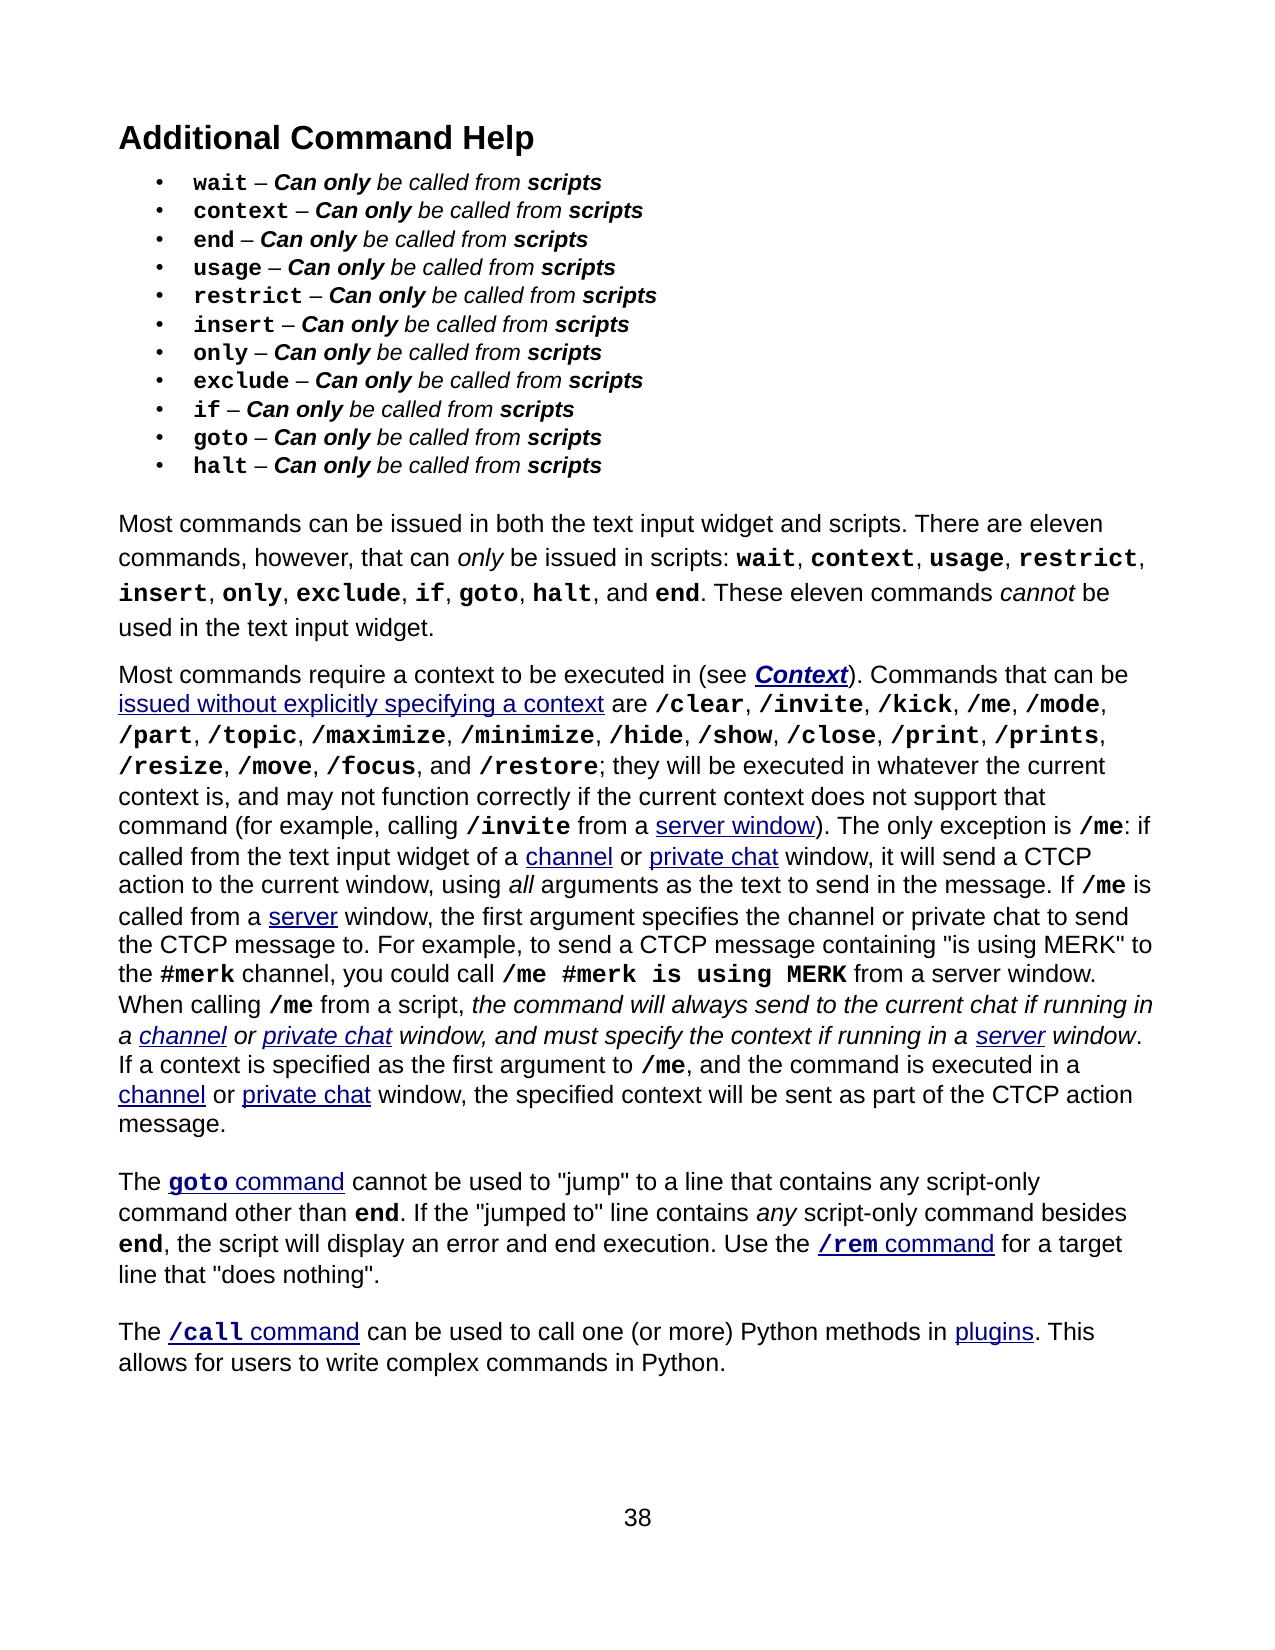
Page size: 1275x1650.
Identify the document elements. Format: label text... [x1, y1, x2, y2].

list only – Can only be called from scripts [156, 339, 1157, 367]
subtitle Additional Command Help [118, 118, 1157, 157]
list usage – Can only be called from scripts [156, 254, 1157, 282]
list end – Can only be called from scripts [156, 226, 1157, 254]
list context – Can only be called from scripts [156, 197, 1157, 226]
list wait – Can only be called from scripts [156, 169, 1157, 197]
list exclude – Can only be called from scripts [156, 367, 1157, 396]
text Most commands can be issued in both the text input widget and scripts. There are eleven commands, however, that can only be issued in scripts: wait, context, usage, restrict, insert, only, exclude, if, goto, halt, and end. These eleven commands cannot be used in the text input widget. [118, 509, 1157, 642]
text The goto command cannot be used to "jump" to a line that contains any script-only command other than end. If the "jumped to" line contains any script-only command besides end, the script will display an error and end execution. Use the /rem command for a target line that "does nothing". [118, 1167, 1157, 1288]
text Most commands require a context to be executed in (see Context). Commands that can be issued without explicitly specifying a context are /clear, /invite, /kick, /me, /mode, /part, /topic, /maximize, /minimize, /hide, /show, /close, /print, /prints, /resize, /move, /focus, and /restore; they will be executed in whatever the current context is, and may not function correctly if the current context does not support that command (for example, calling /invite from a server window). The only exception is /me: if called from the text input widget of a channel or private chat window, it will send a CTCP action to the current window, using all arguments as the text to send in the message. If /me is called from a server window, the first argument specifies the channel or private chat to send the CTCP message to. For example, to send a CTCP message containing "is using MERK" to the #merk channel, you could call /me #merk is using MERK from a server window. When calling /me from a script, the command will always send to the current chat if running in a channel or private chat window, and must specify the context if running in a server window. If a context is specified as the first argument to /me, and the command is executed in a channel or private chat window, the specified context will be sent as part of the CTCP action message. [118, 661, 1157, 1138]
list if – Can only be called from scripts [156, 396, 1157, 424]
list goto – Can only be called from scripts [156, 424, 1157, 452]
text The /call command can be used to call one (or more) Python methods in plugins. This allows for users to write complex commands in Python. [118, 1317, 1157, 1406]
list insert – Can only be called from scripts [156, 311, 1157, 339]
list halt – Can only be called from scripts [156, 452, 1157, 481]
list restrict – Can only be called from scripts [156, 282, 1157, 311]
